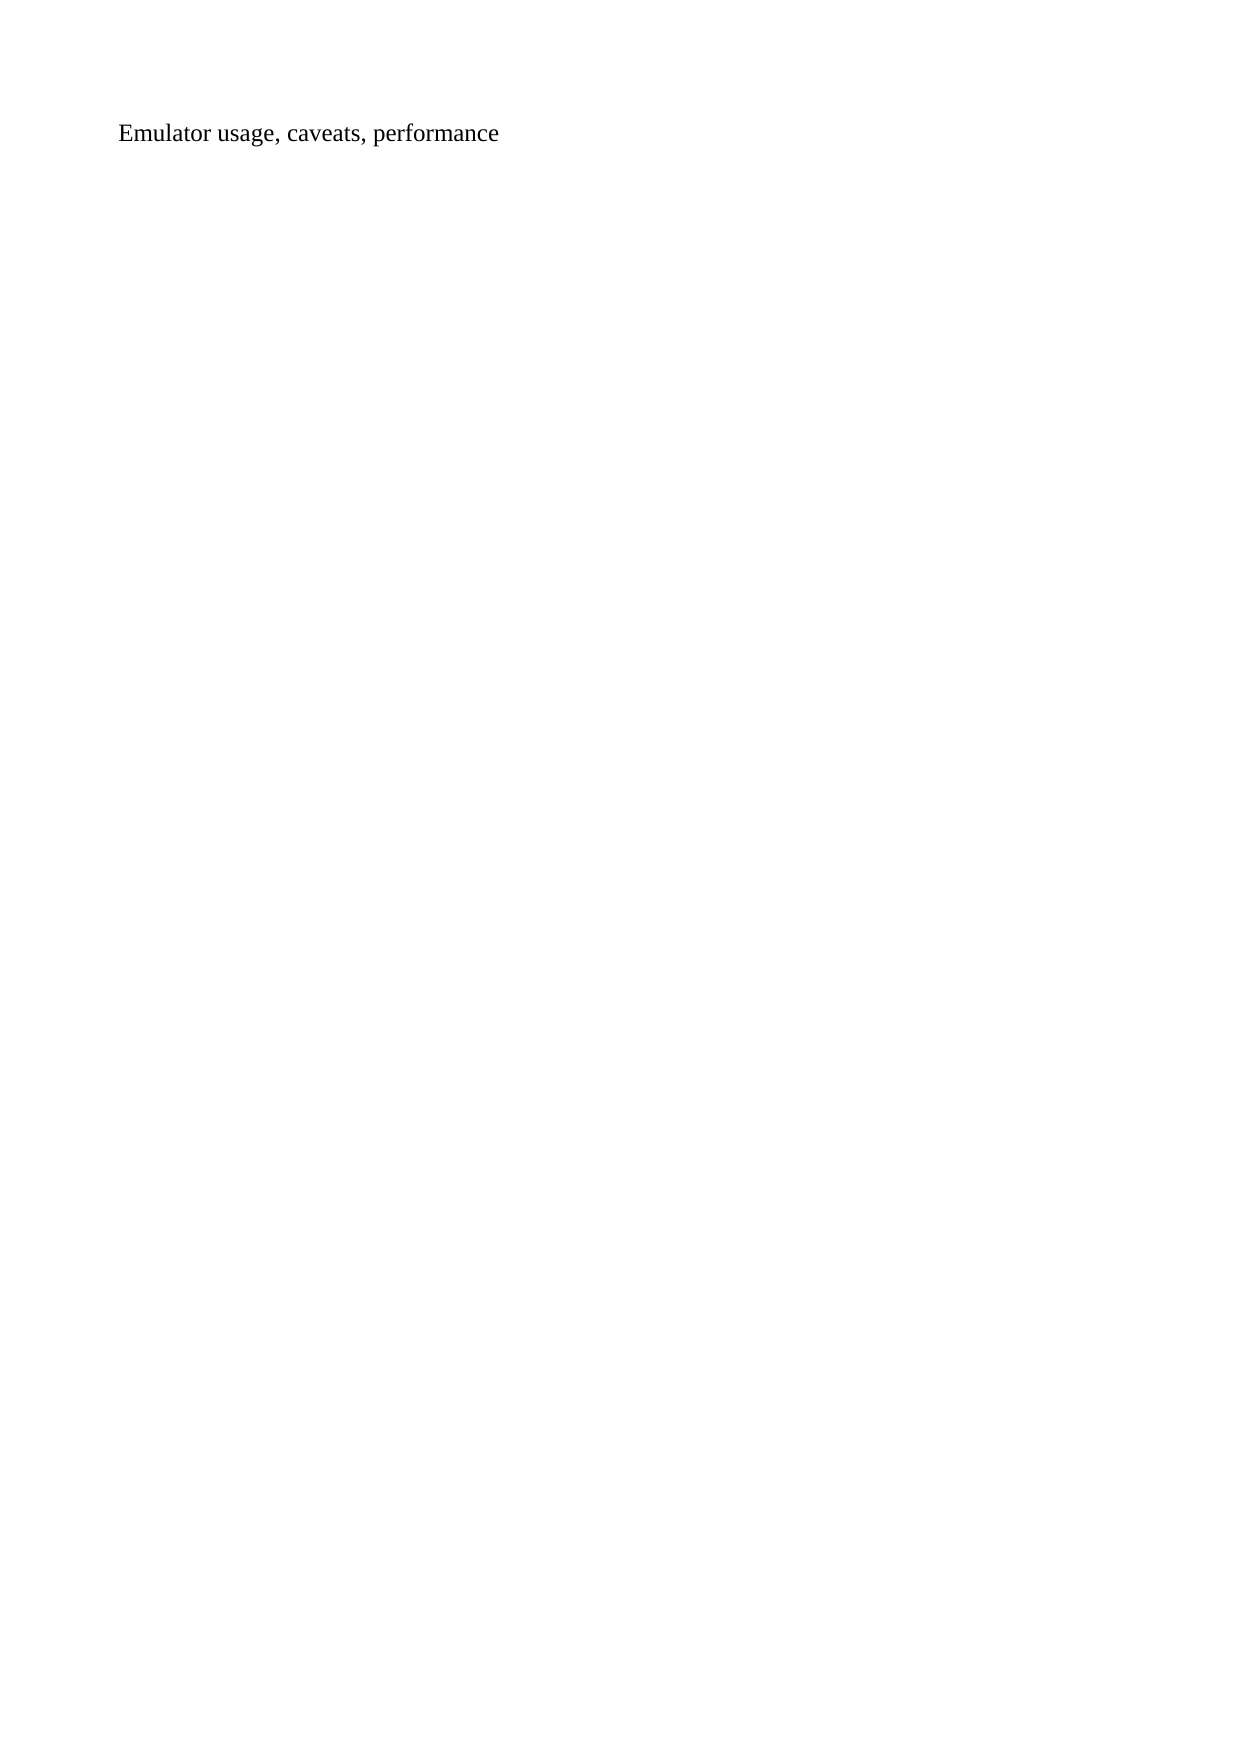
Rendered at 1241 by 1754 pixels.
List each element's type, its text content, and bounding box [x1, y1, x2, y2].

text Emulator usage, caveats, performance [118, 118, 1122, 147]
